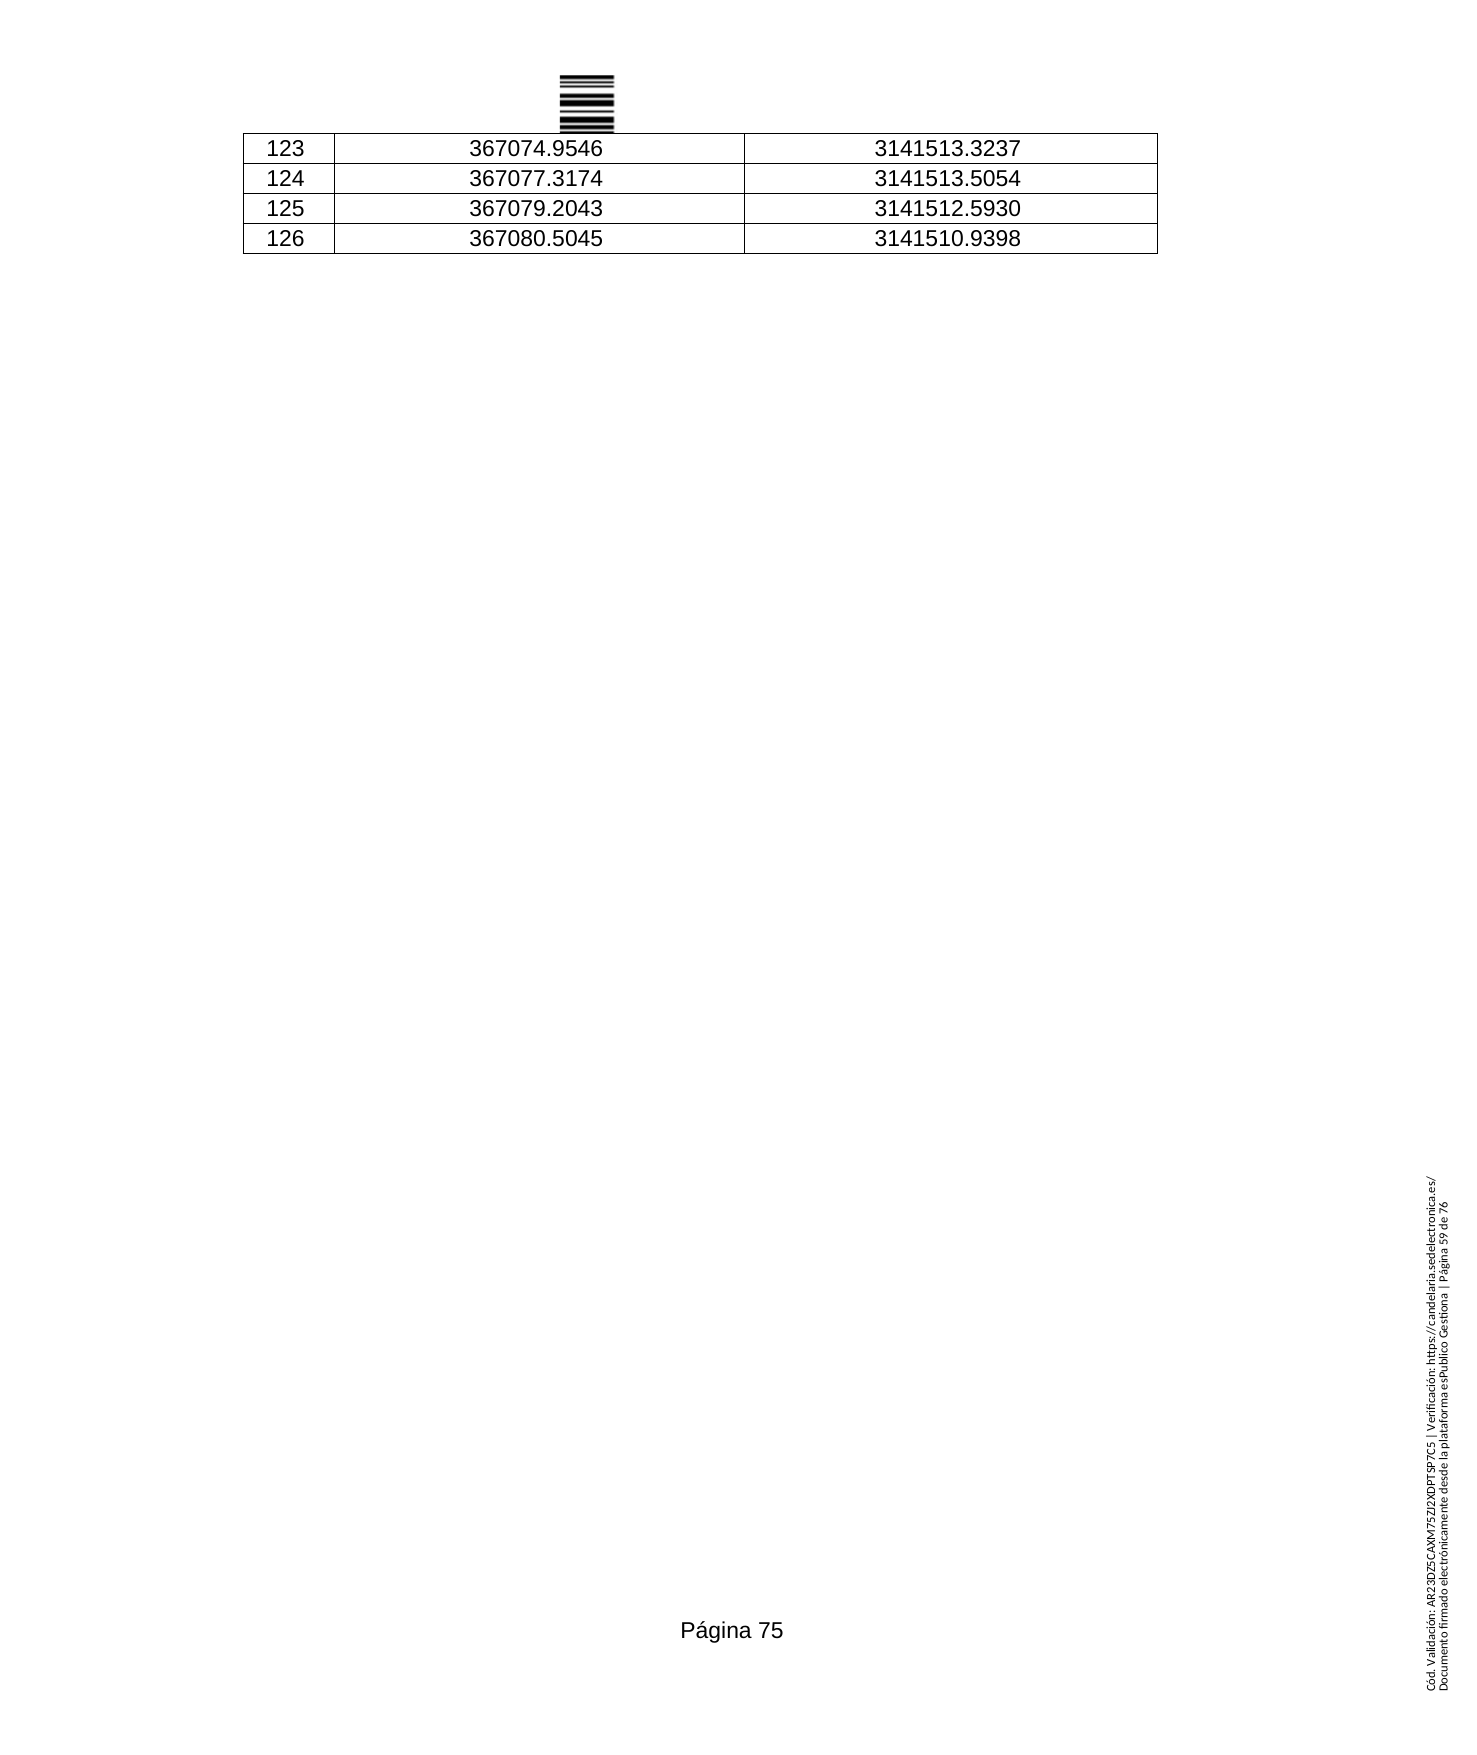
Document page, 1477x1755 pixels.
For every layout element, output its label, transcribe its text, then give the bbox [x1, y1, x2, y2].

table_cell 3141513.5054 [745, 164, 1157, 193]
table_cell 367074.9546 [335, 134, 744, 163]
table_cell 124 [244, 164, 334, 193]
table_cell 367079.2043 [335, 194, 744, 223]
table_cell 3141510.9398 [745, 224, 1157, 253]
table_cell 125 [244, 194, 334, 223]
table_cell 3141513.3237 [745, 134, 1157, 163]
table_cell 367080.5045 [335, 224, 744, 253]
table_cell 367077.3174 [335, 164, 744, 193]
table_cell 123 [244, 134, 334, 163]
table_cell 126 [244, 224, 334, 253]
table_cell 3141512.5930 [745, 194, 1157, 223]
